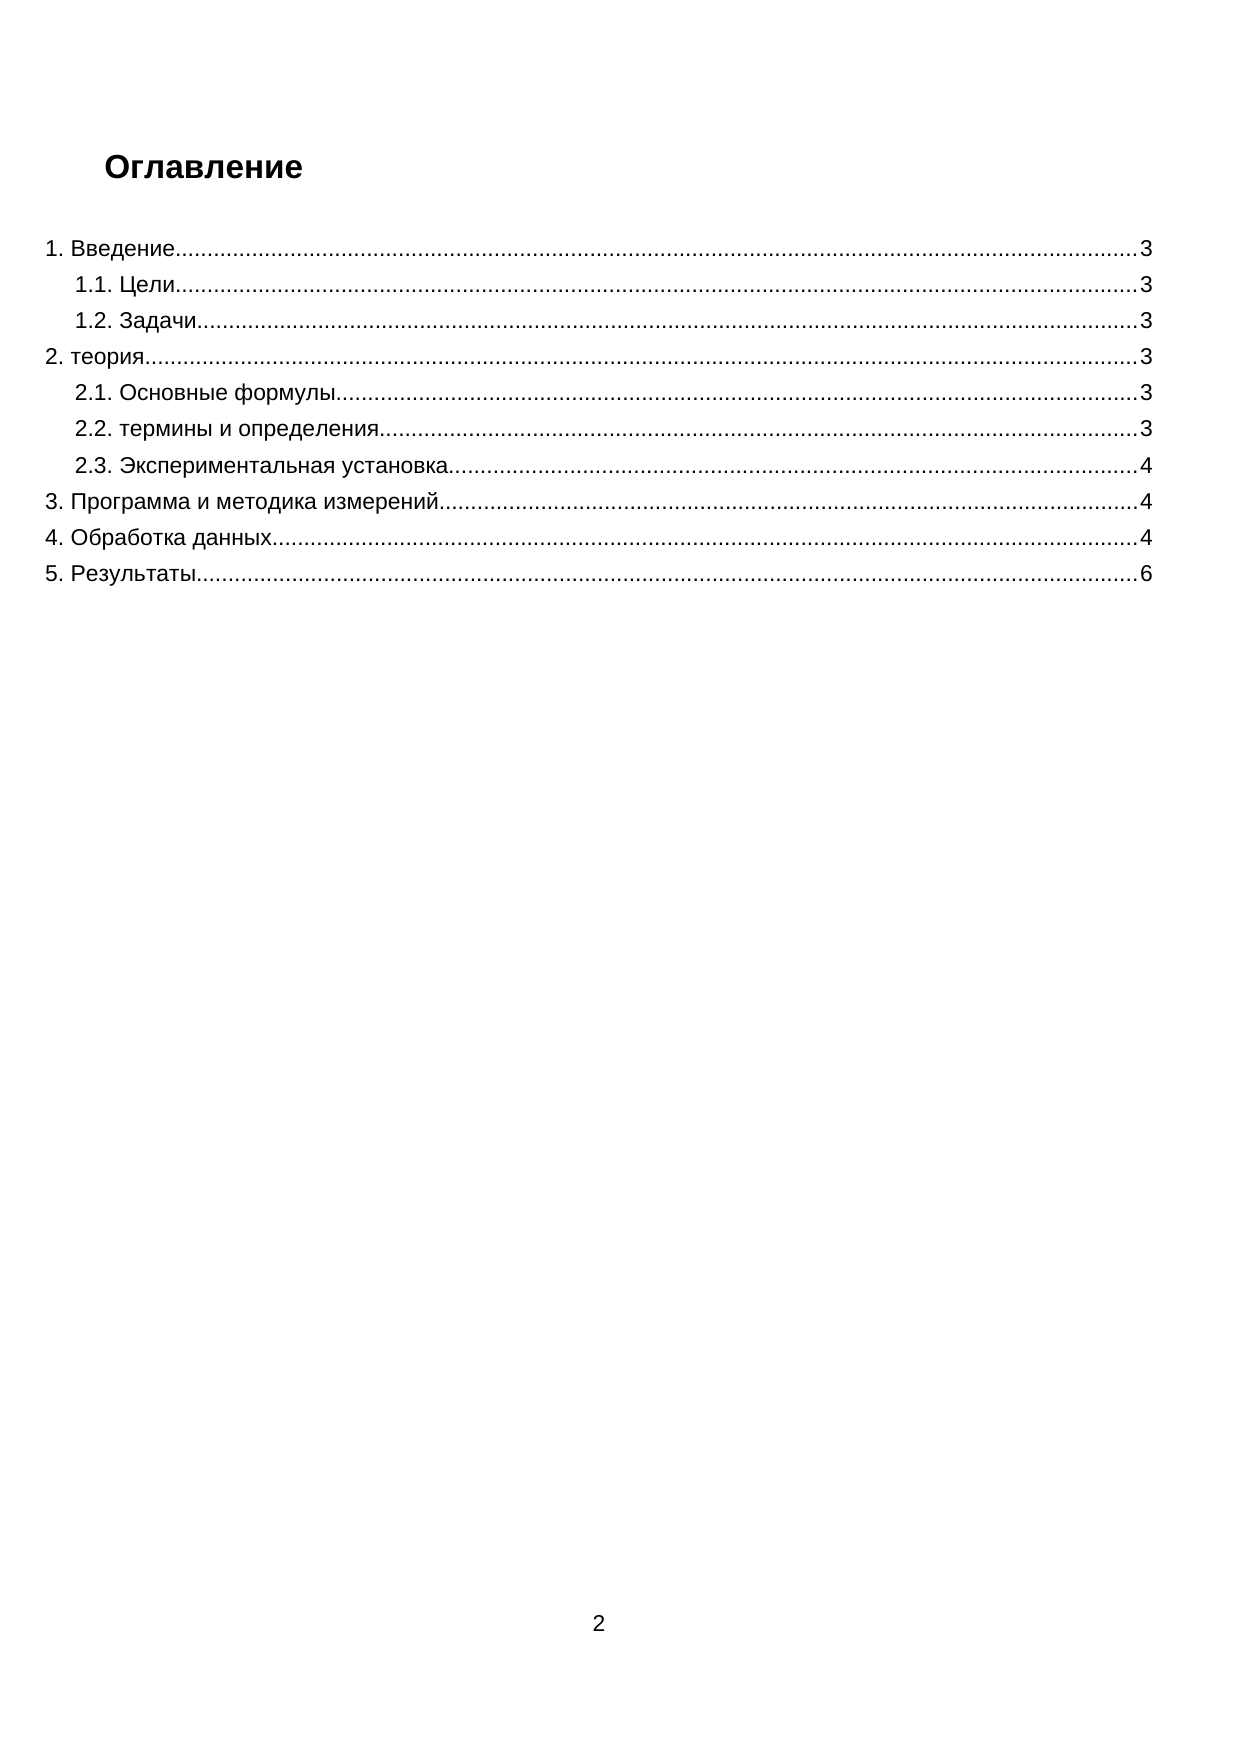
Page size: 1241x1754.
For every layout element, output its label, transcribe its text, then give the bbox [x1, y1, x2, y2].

text 1.2. Задачи 3 [74, 307, 1152, 333]
text 4. Обработка данных 4 [45, 524, 1152, 550]
subtitle Оглавление [45, 148, 1152, 186]
text 3. Программа и методика измерений 4 [45, 488, 1152, 514]
text 2. теория 3 [45, 343, 1152, 369]
text 1. Введение 3 [45, 235, 1152, 261]
text 2.3. Экспериментальная установка 4 [74, 452, 1152, 478]
text 2.1. Основные формулы 3 [74, 379, 1152, 406]
text 2.2. термины и определения 3 [74, 415, 1152, 442]
text 5. Результаты 6 [45, 560, 1152, 586]
text 1.1. Цели 3 [74, 271, 1152, 297]
